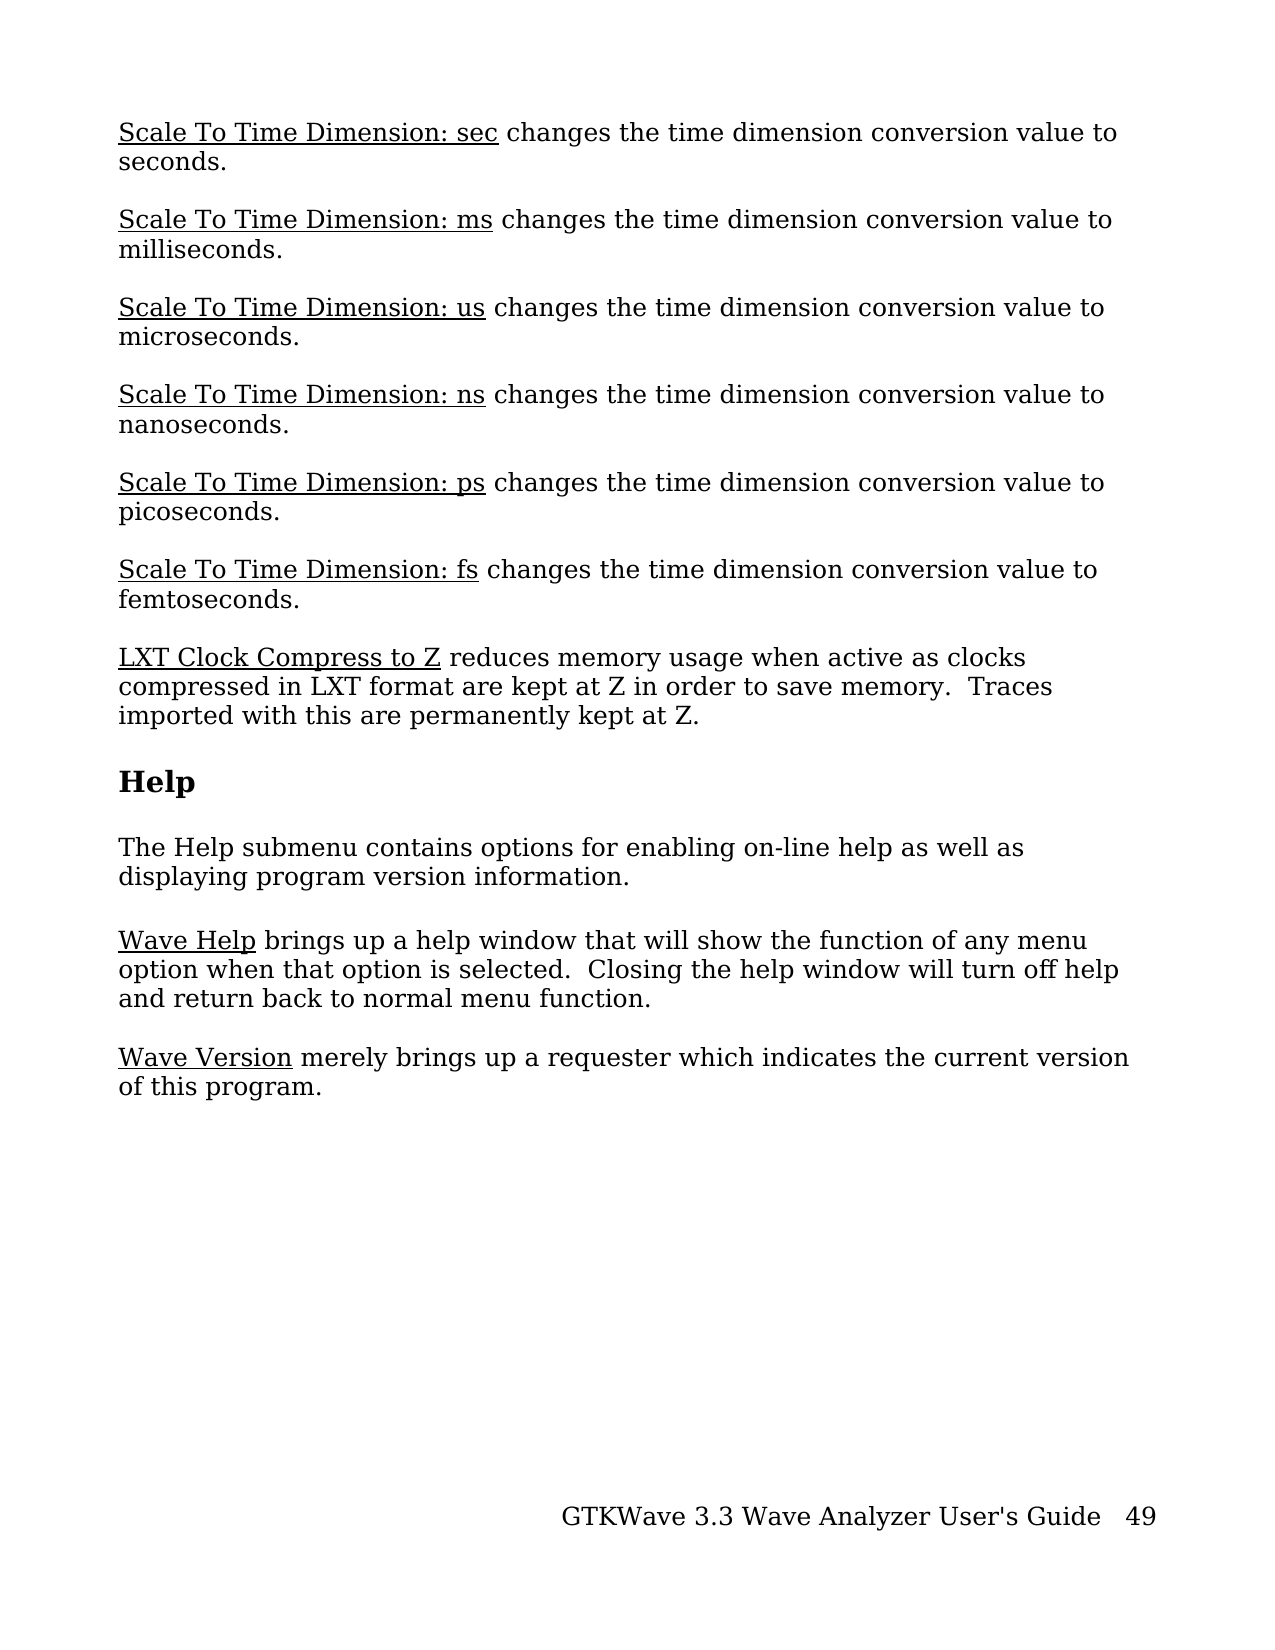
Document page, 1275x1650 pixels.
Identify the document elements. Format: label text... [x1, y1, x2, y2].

text Wave Version merely brings up a requester which indicates the current version of this program. [118, 1043, 1157, 1101]
text Scale To Time Dimension: us changes the time dimension conversion value to microseconds. [118, 293, 1157, 351]
text LXT Clock Compress to Z reduces memory usage when active as clocks compressed in LXT format are kept at Z in order to save memory. Traces imported with this are permanently kept at Z. [118, 643, 1157, 731]
text Scale To Time Dimension: sec changes the time dimension conversion value to seconds. [118, 118, 1157, 176]
text Scale To Time Dimension: ps changes the time dimension conversion value to picoseconds. [118, 468, 1157, 526]
text Scale To Time Dimension: fs changes the time dimension conversion value to femtoseconds. [118, 556, 1157, 614]
text Wave Help brings up a help window that will show the function of any menu option when that option is selected. Closing the help window will turn off help and return back to normal menu function. [118, 926, 1157, 1013]
text Scale To Time Dimension: ns changes the time dimension conversion value to nanoseconds. [118, 381, 1157, 439]
subtitle Help [118, 765, 1157, 799]
text The Help submenu contains options for enabling on-line help as well as displaying program version information. [118, 833, 1157, 892]
text Scale To Time Dimension: ms changes the time dimension conversion value to milliseconds. [118, 206, 1157, 264]
